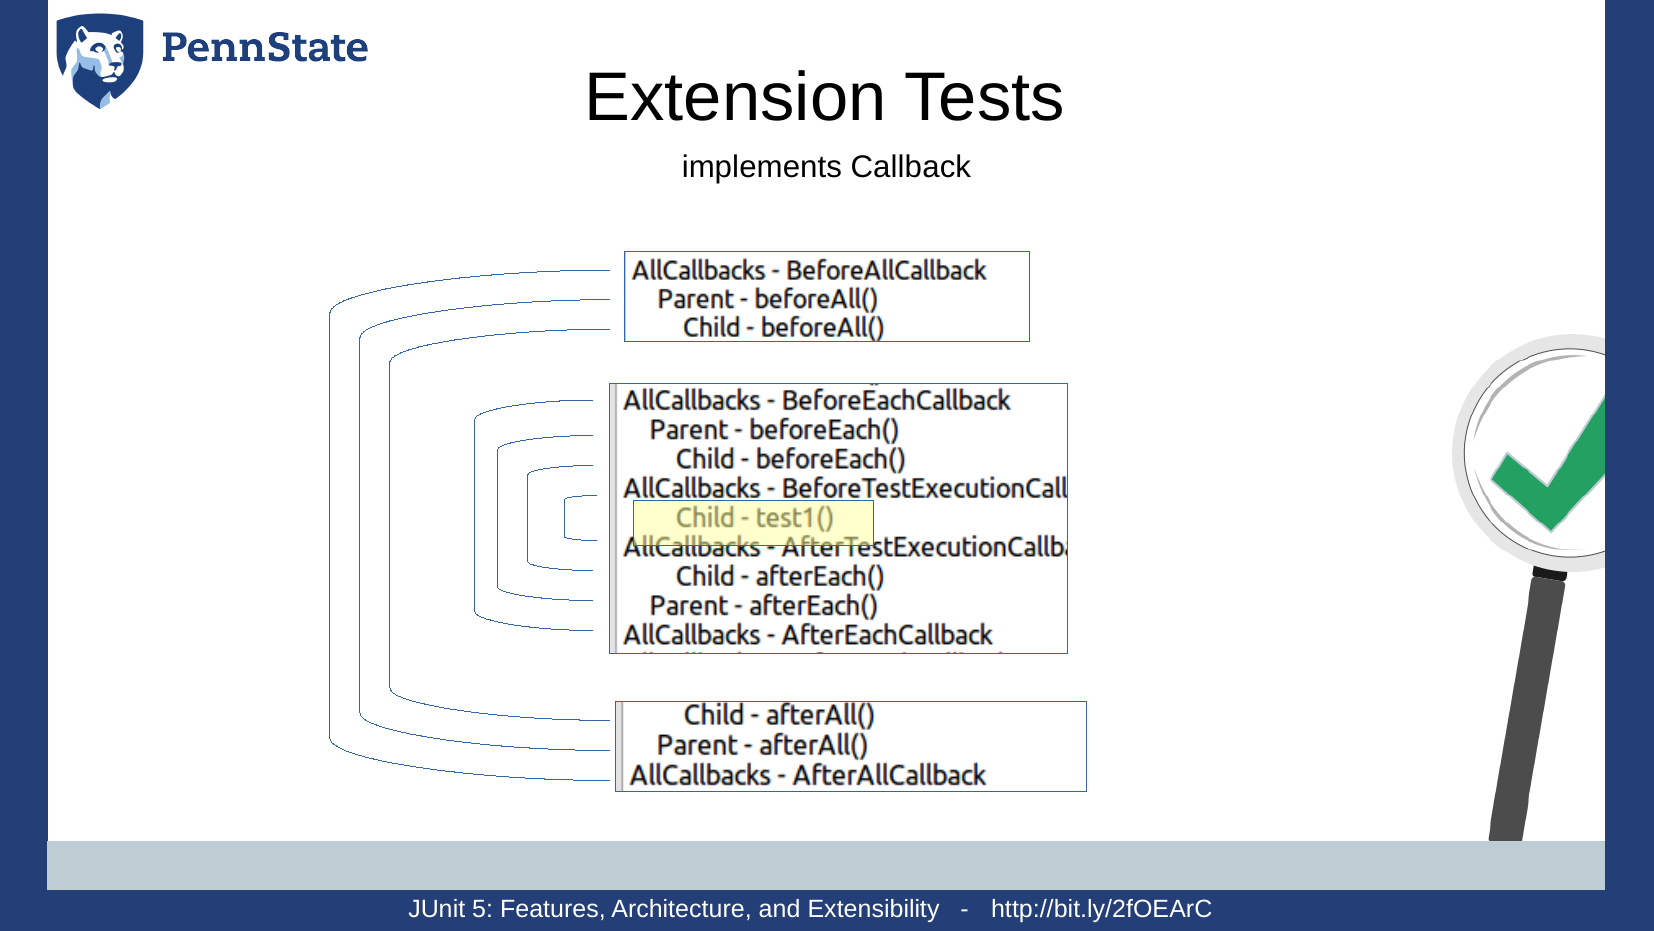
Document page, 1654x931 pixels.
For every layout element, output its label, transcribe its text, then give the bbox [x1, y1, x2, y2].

picture [624, 251, 1030, 342]
picture [1452, 334, 1605, 841]
picture [615, 701, 1087, 792]
title Extension Tests [60, 19, 1591, 175]
picture [48, 0, 411, 152]
text_box [633, 500, 874, 546]
title implements Callback [549, 127, 1105, 207]
picture [609, 383, 1068, 654]
